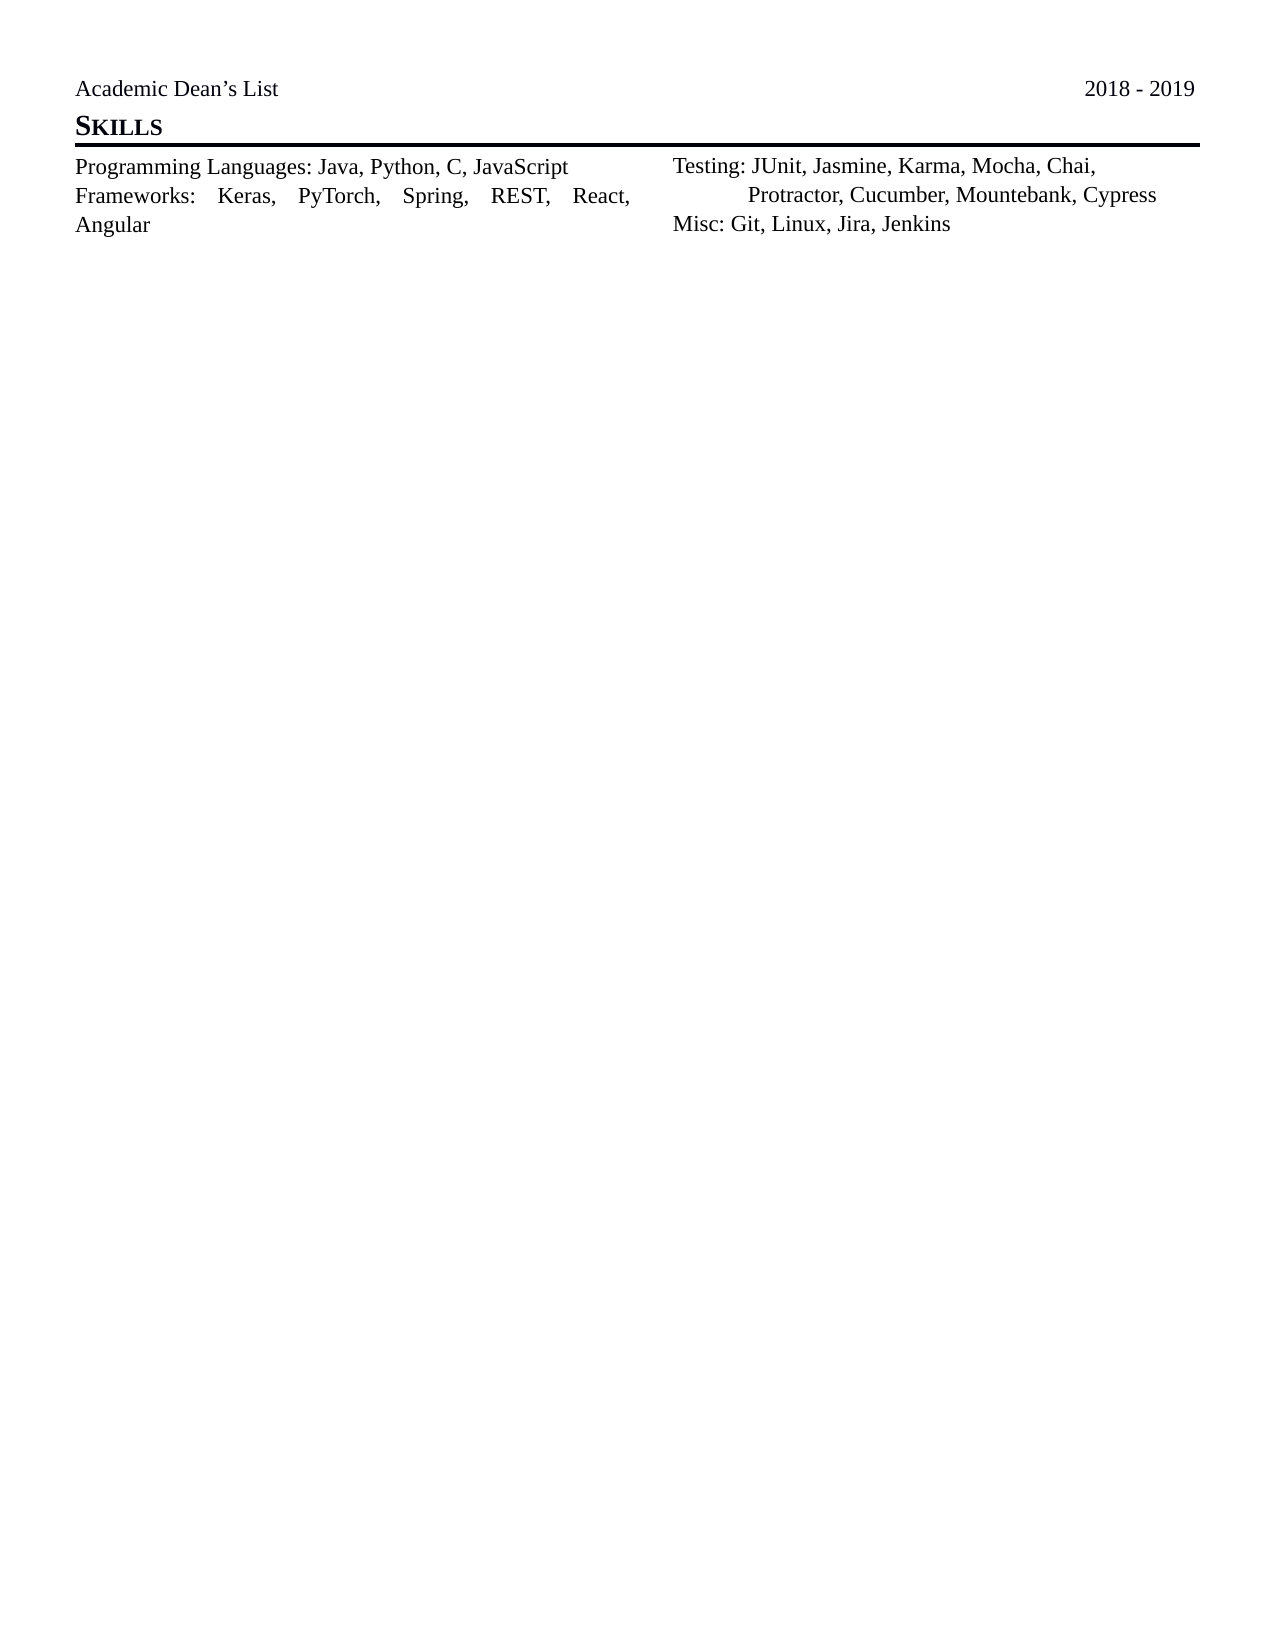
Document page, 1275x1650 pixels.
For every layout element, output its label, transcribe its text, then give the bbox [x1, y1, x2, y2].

text Programming Languages: Java, Python, C, JavaScript [75, 153, 631, 179]
text Testing: JUnit, Jasmine, Karma, Mocha, Chai, Protractor, Cucumber, Mountebank, Cypress [673, 153, 1195, 208]
text [673, 237, 1195, 266]
text Skills [75, 108, 1200, 143]
text Academic Dean’s List 2018 - 2019 [75, 75, 1200, 101]
text Misc: Git, Linux, Jira, Jenkins [673, 211, 1195, 237]
text Frameworks: Keras, PyTorch, Spring, REST, React, Angular [75, 182, 631, 237]
